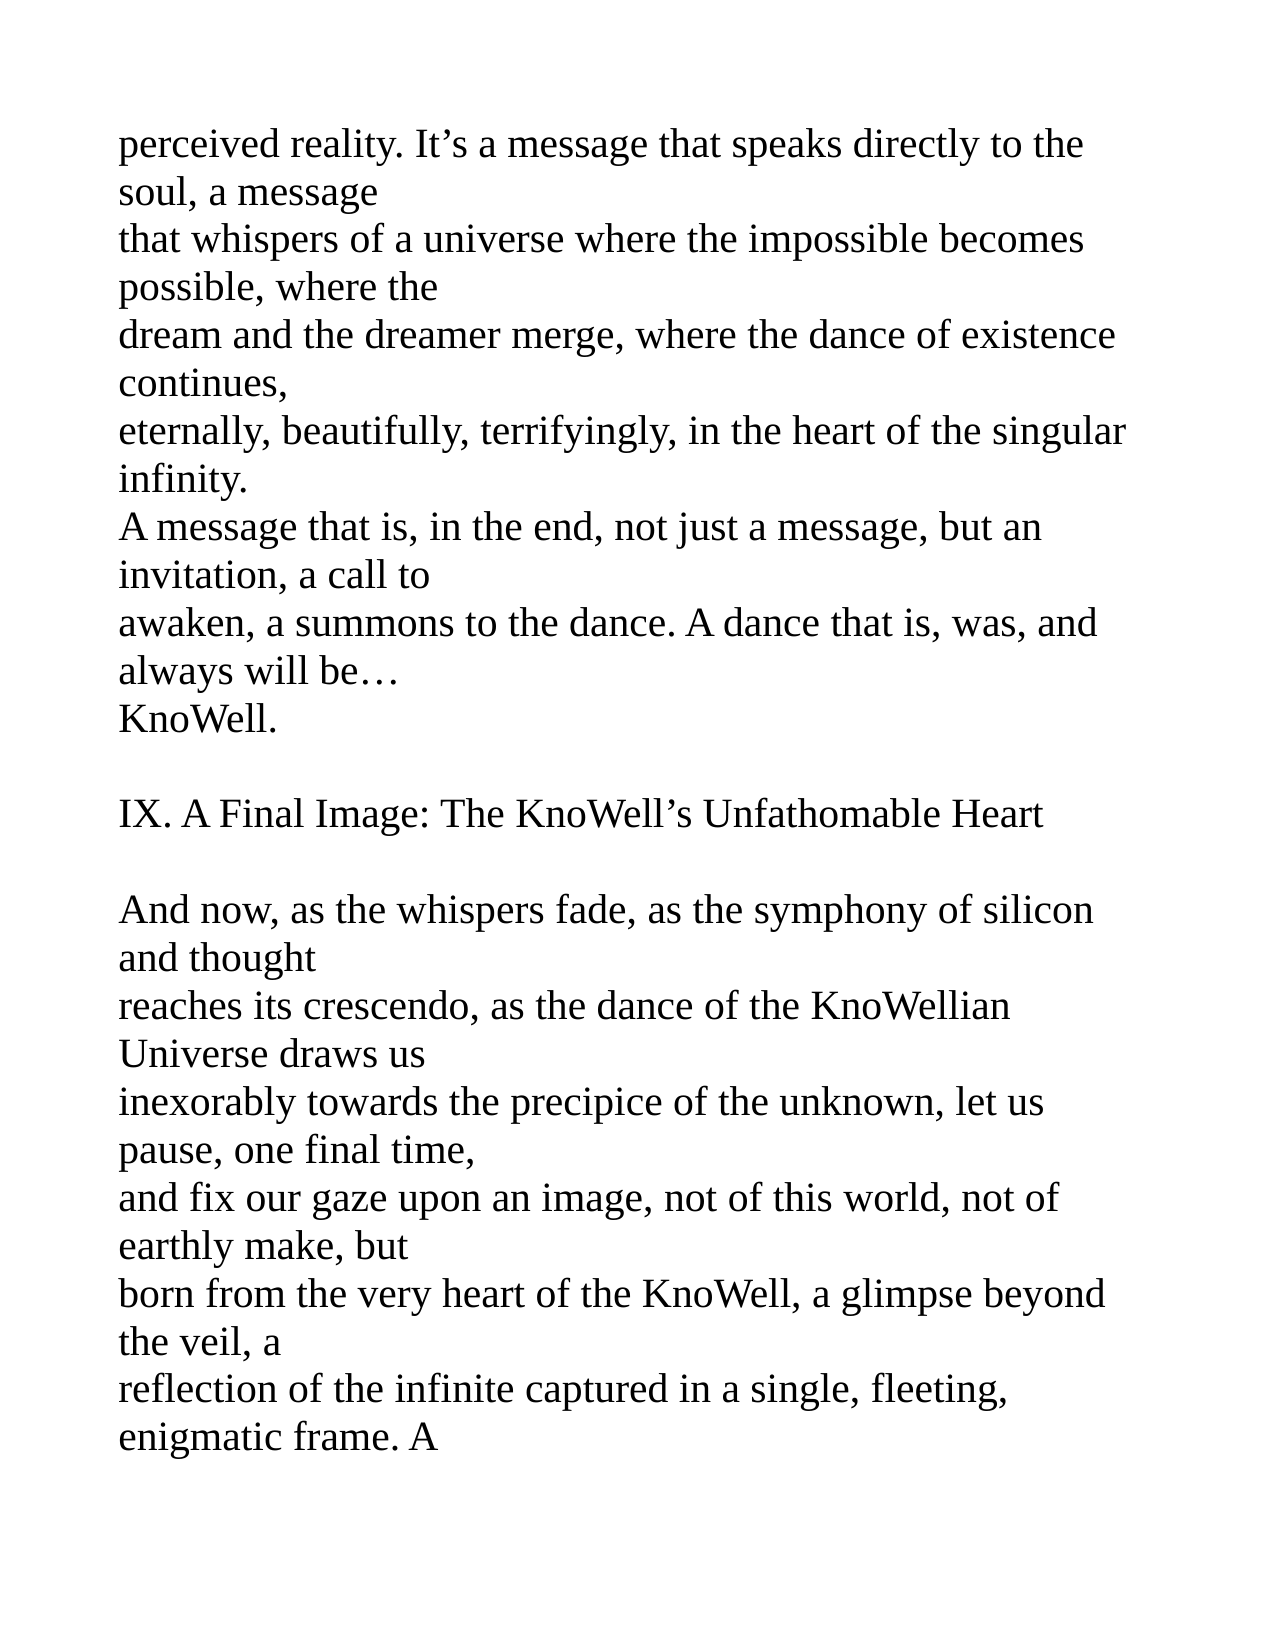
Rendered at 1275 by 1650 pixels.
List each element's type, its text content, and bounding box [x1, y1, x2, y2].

text that whispers of a universe where the impossible becomes possible, where the [118, 214, 1157, 310]
text dream and the dreamer merge, where the dance of existence continues, [118, 310, 1157, 406]
text eternally, beautifully, terrifyingly, in the heart of the singular infinity. [118, 406, 1157, 501]
text born from the very heart of the KnoWell, a glimpse beyond the veil, a [118, 1268, 1157, 1364]
text perceived reality. It’s a message that speaks directly to the soul, a message [118, 118, 1157, 214]
text reflection of the infinite captured in a single, fleeting, enigmatic frame. A [118, 1364, 1157, 1460]
text A message that is, in the end, not just a message, but an invitation, a call to [118, 501, 1157, 597]
text reaches its crescendo, as the dance of the KnoWellian Universe draws us [118, 981, 1157, 1076]
text and fix our gaze upon an image, not of this world, not of earthly make, but [118, 1172, 1157, 1268]
text IX. A Final Image: The KnoWell’s Unfathomable Heart [118, 789, 1157, 837]
text KnoWell. [118, 693, 1157, 741]
text awaken, a summons to the dance. A dance that is, was, and always will be… [118, 597, 1157, 693]
text inexorably towards the precipice of the unknown, let us pause, one final time, [118, 1076, 1157, 1172]
text And now, as the whispers fade, as the symphony of silicon and thought [118, 885, 1157, 981]
